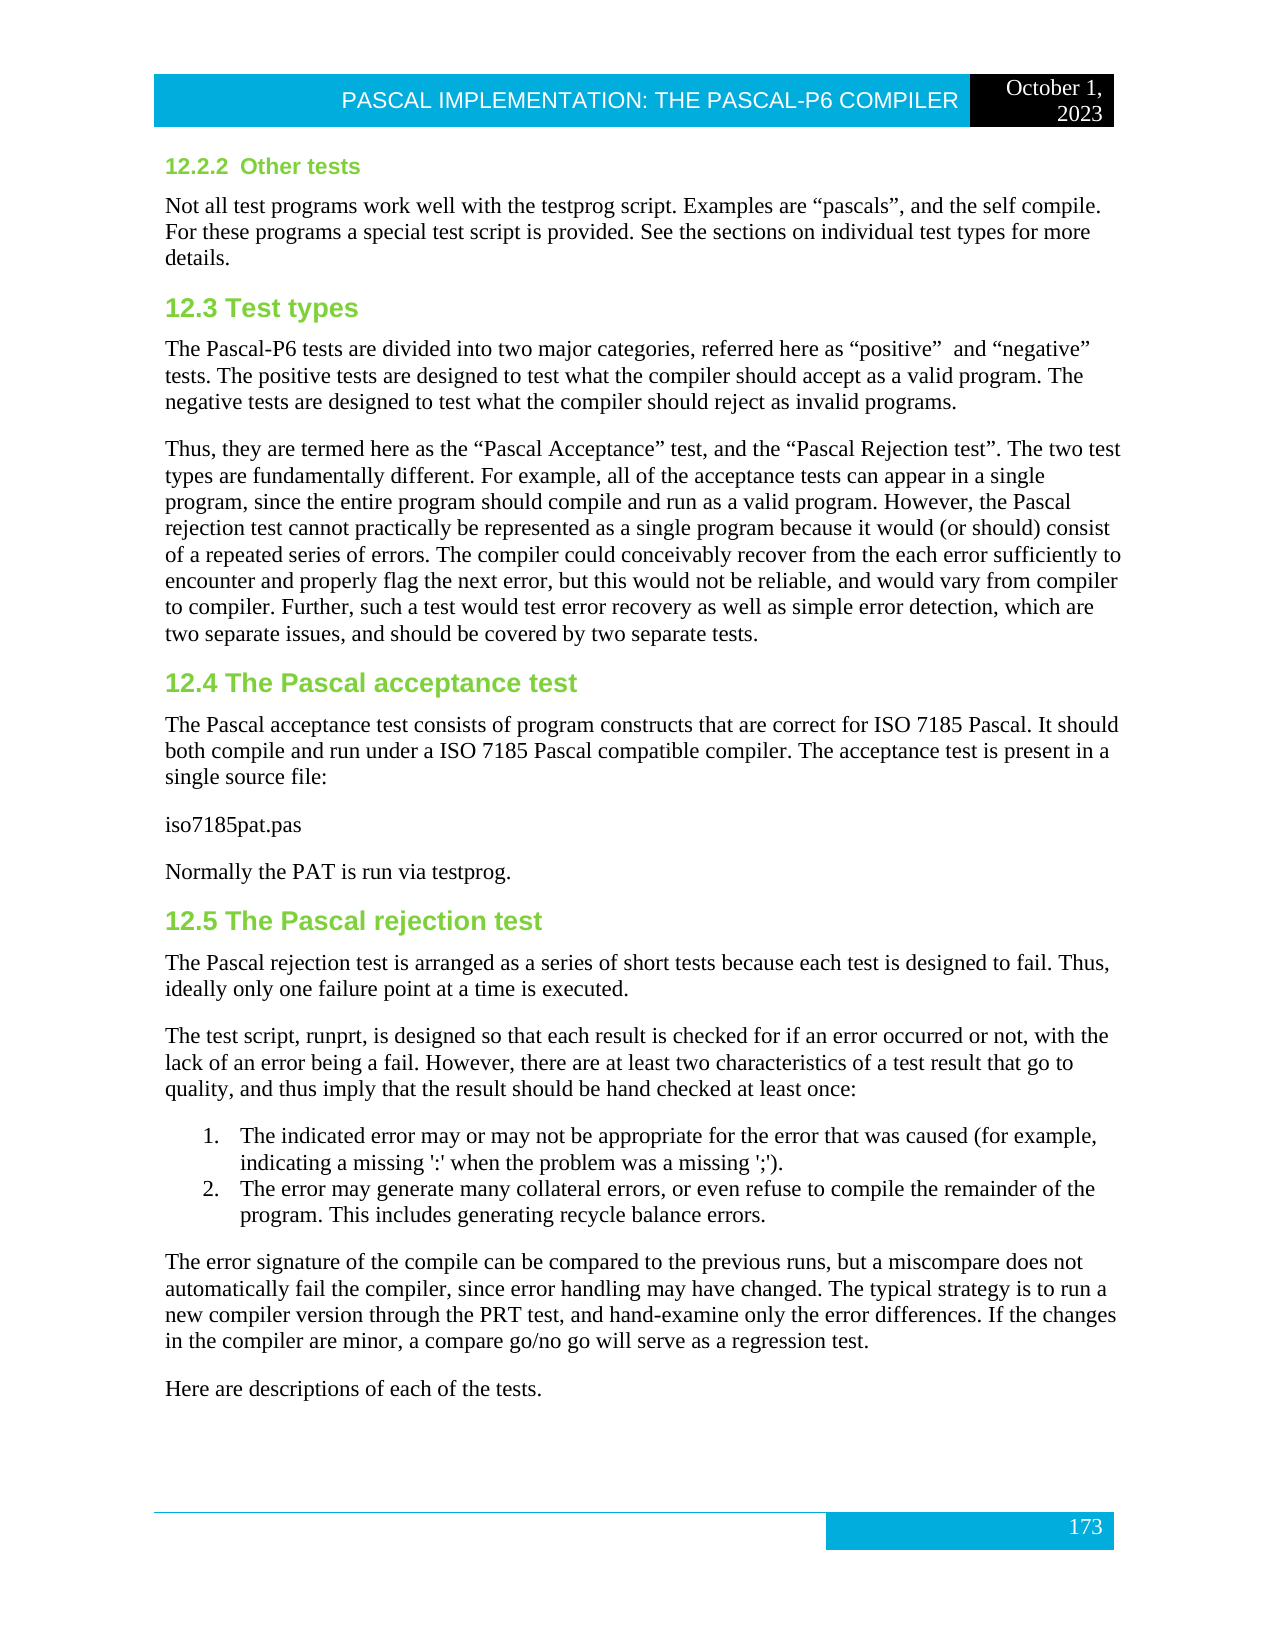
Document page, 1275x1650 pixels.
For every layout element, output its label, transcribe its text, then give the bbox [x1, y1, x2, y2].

text The Pascal-P6 tests are divided into two major categories, referred here as “positive” and “negative” tests. The positive tests are designed to test what the compiler should accept as a valid program. The negative tests are designed to test what the compiler should reject as invalid programs. [165, 335, 1125, 414]
subtitle The Pascal rejection test [165, 905, 1125, 936]
text The test script, runprt, is designed so that each result is checked for if an error occurred or not, with the lack of an error being a fail. However, there are at least two characteristics of a test result that go to quality, and thus imply that the result should be hand checked at least once: [165, 1022, 1125, 1101]
text Normally the PAT is run via testprog. [165, 858, 1125, 884]
subtitle The Pascal acceptance test [165, 667, 1125, 698]
text iso7185pat.pas [165, 811, 1125, 837]
text The error signature of the compile can be compared to the previous runs, but a miscompare does not automatically fail the compiler, since error handling may have changed. The typical strategy is to run a new compiler version through the PRT test, and hand-examine only the error differences. If the changes in the compiler are minor, a compare go/no go will serve as a regression test. [165, 1248, 1125, 1354]
text Here are descriptions of each of the tests. [165, 1375, 1125, 1401]
list The error may generate many collateral errors, or even refuse to compile the remainder of the program. This includes generating recycle balance errors. [202, 1175, 1125, 1228]
text Not all test programs work well with the testprog script. Examples are “pascals”, and the self compile. For these programs a special test script is provided. See the sections on individual test types for more details. [165, 192, 1125, 271]
list The indicated error may or may not be appropriate for the error that was caused (for example, indicating a missing ':' when the problem was a missing ';'). [202, 1122, 1125, 1175]
subtitle Test types [165, 292, 1125, 323]
text The Pascal rejection test is arranged as a series of short tests because each test is designed to fail. Thus, ideally only one failure point at a time is executed. [165, 949, 1125, 1001]
text Thus, they are termed here as the “Pascal Acceptance” test, and the “Pascal Rejection test”. The two test types are fundamentally different. For example, all of the acceptance tests can appear in a single program, since the entire program should compile and run as a valid program. However, the Pascal rejection test cannot practically be represented as a single program because it would (or should) consist of a repeated series of errors. The compiler could conceivably recover from the each error sufficiently to encounter and properly flag the next error, but this would not be reliable, and would vary from compiler to compiler. Further, such a test would test error recovery as well as simple error detection, which are two separate issues, and should be covered by two separate tests. [165, 435, 1125, 646]
subtitle Other tests [165, 153, 1125, 179]
text The Pascal acceptance test consists of program constructs that are correct for ISO 7185 Pascal. It should both compile and run under a ISO 7185 Pascal compatible compiler. The acceptance test is present in a single source file: [165, 711, 1125, 790]
